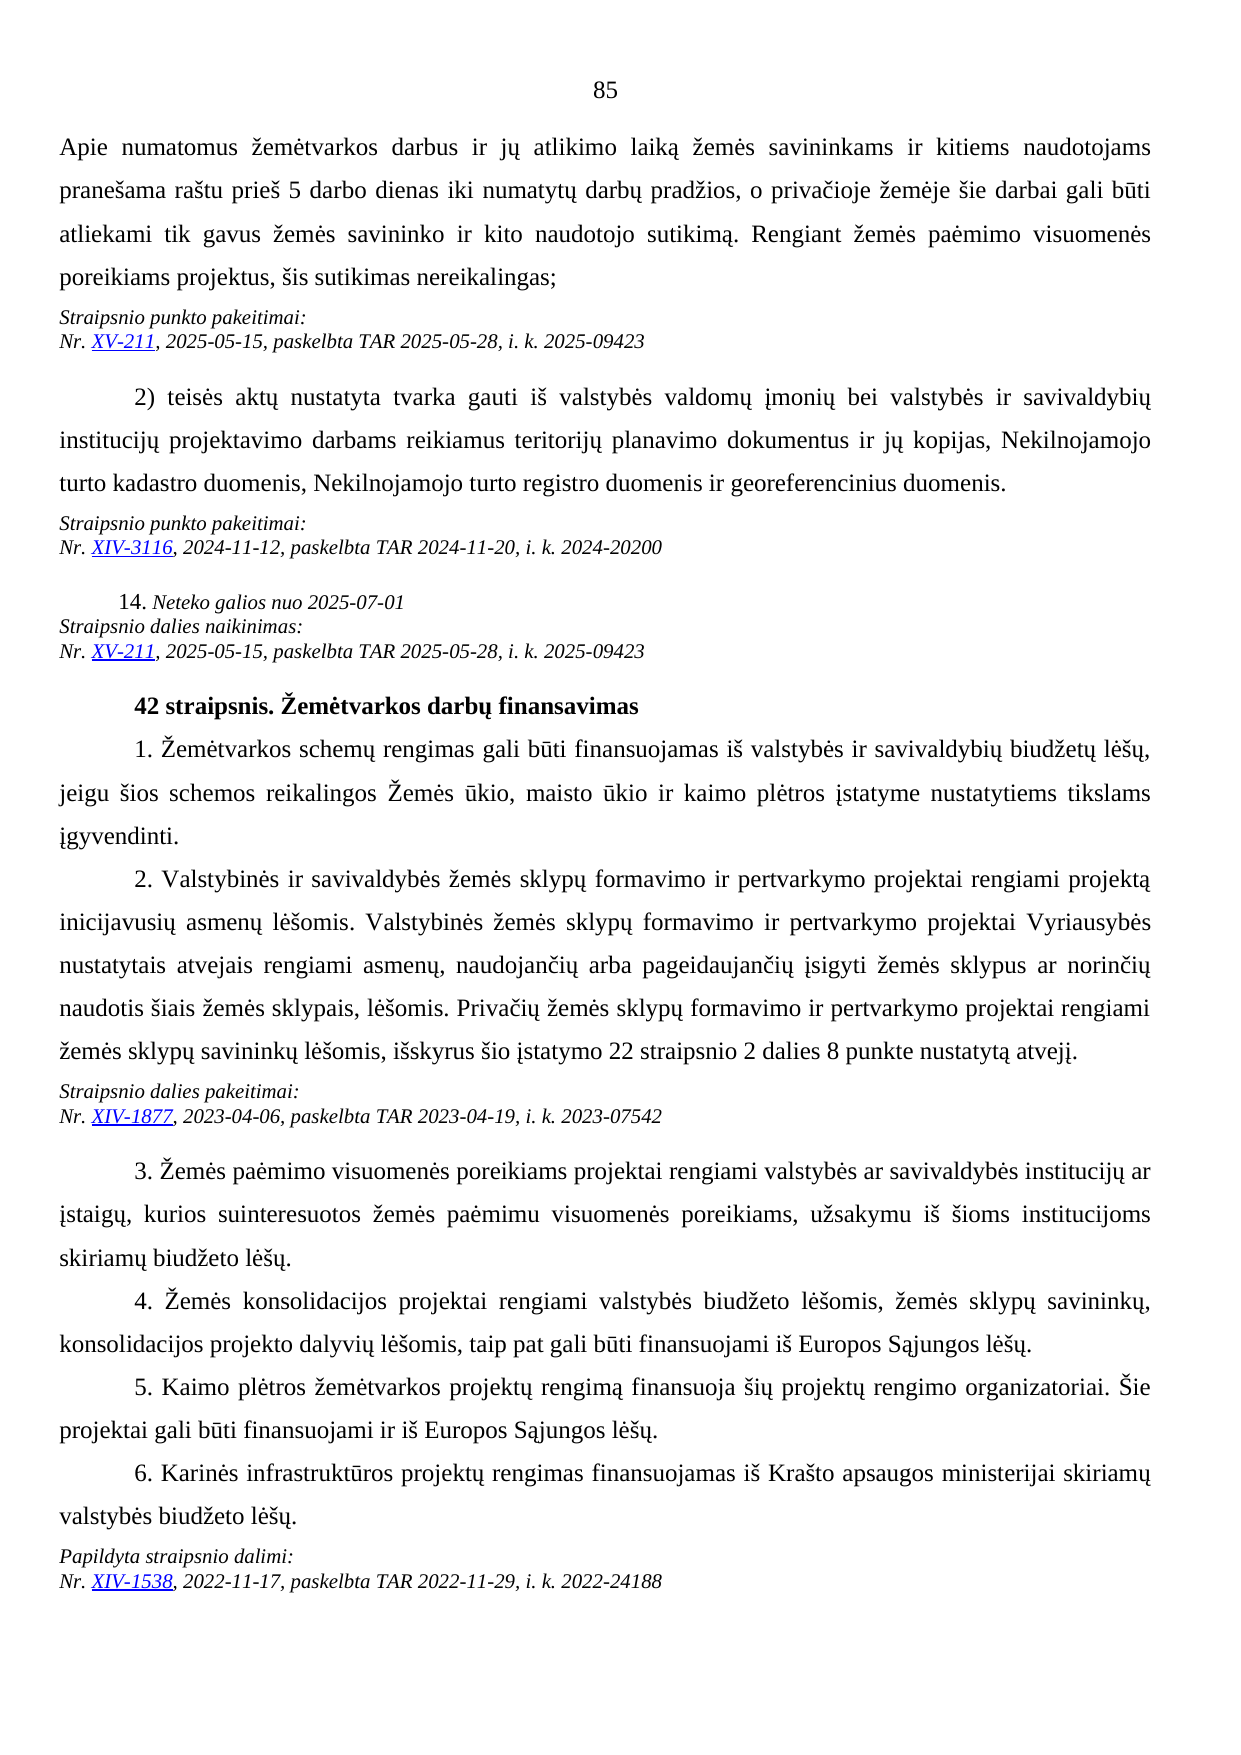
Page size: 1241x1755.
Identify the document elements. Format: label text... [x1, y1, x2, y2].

text 1. Žemėtvarkos schemų rengimas gali būti finansuojamas iš valstybės ir savivaldybių biudžetų lėšų, jeigu šios schemos reikalingos Žemės ūkio, maisto ūkio ir kaimo plėtros įstatyme nustatytiems tikslams įgyvendinti. [59, 734, 1152, 849]
text 42 straipsnis. Žemėtvarkos darbų finansavimas [59, 691, 1152, 720]
text Straipsnio punkto pakeitimai: [59, 305, 1152, 329]
text Nr. XIV-3116, 2024-11-12, paskelbta TAR 2024-11-20, i. k. 2024-20200 [59, 535, 1152, 559]
text 2. Valstybinės ir savivaldybės žemės sklypų formavimo ir pertvarkymo projektai rengiami projektą inicijavusių asmenų lėšomis. Valstybinės žemės sklypų formavimo ir pertvarkymo projektai Vyriausybės nustatytais atvejais rengiami asmenų, naudojančių arba pageidaujančių įsigyti žemės sklypus ar norinčių naudotis šiais žemės sklypais, lėšomis. Privačių žemės sklypų formavimo ir pertvarkymo projektai rengiami žemės sklypų savininkų lėšomis, išskyrus šio įstatymo 22 straipsnio 2 dalies 8 punkte nustatytą atvejį. [59, 864, 1152, 1065]
text Nr. XIV-1538, 2022-11-17, paskelbta TAR 2022-11-29, i. k. 2022-24188 [59, 1568, 1152, 1593]
text Straipsnio dalies pakeitimai: [59, 1079, 1152, 1103]
text Straipsnio punkto pakeitimai: [59, 511, 1152, 535]
text 6. Karinės infrastruktūros projektų rengimas finansuojamas iš Krašto apsaugos ministerijai skiriamų valstybės biudžeto lėšų. [59, 1458, 1152, 1530]
text 2) teisės aktų nustatyta tvarka gauti iš valstybės valdomų įmonių bei valstybės ir savivaldybių institucijų projektavimo darbams reikiamus teritorijų planavimo dokumentus ir jų kopijas, Nekilnojamojo turto kadastro duomenis, Nekilnojamojo turto registro duomenis ir georeferencinius duomenis. [59, 382, 1152, 497]
text Papildyta straipsnio dalimi: [59, 1544, 1152, 1568]
text 5. Kaimo plėtros žemėtvarkos projektų rengimą finansuoja šių projektų rengimo organizatoriai. Šie projektai gali būti finansuojami ir iš Europos Sąjungos lėšų. [59, 1372, 1152, 1444]
text 14. Neteko galios nuo 2025-07-01 [59, 588, 1152, 614]
text Straipsnio dalies naikinimas: [59, 614, 1152, 638]
text 3. Žemės paėmimo visuomenės poreikiams projektai rengiami valstybės ar savivaldybės institucijų ar įstaigų, kurios suinteresuotos žemės paėmimu visuomenės poreikiams, užsakymu iš šioms institucijoms skiriamų biudžeto lėšų. [59, 1156, 1152, 1271]
text 4. Žemės konsolidacijos projektai rengiami valstybės biudžeto lėšomis, žemės sklypų savininkų, konsolidacijos projekto dalyvių lėšomis, taip pat gali būti finansuojami iš Europos Sąjungos lėšų. [59, 1286, 1152, 1358]
text Nr. XIV-1877, 2023-04-06, paskelbta TAR 2023-04-19, i. k. 2023-07542 [59, 1103, 1152, 1128]
text Nr. XV-211, 2025-05-15, paskelbta TAR 2025-05-28, i. k. 2025-09423 [59, 329, 1152, 353]
text Apie numatomus žemėtvarkos darbus ir jų atlikimo laiką žemės savininkams ir kitiems naudotojams pranešama raštu prieš 5 darbo dienas iki numatytų darbų pradžios, o privačioje žemėje šie darbai gali būti atliekami tik gavus žemės savininko ir kito naudotojo sutikimą. Rengiant žemės paėmimo visuomenės poreikiams projektus, šis sutikimas nereikalingas; [59, 132, 1152, 291]
text Nr. XV-211, 2025-05-15, paskelbta TAR 2025-05-28, i. k. 2025-09423 [59, 638, 1152, 663]
